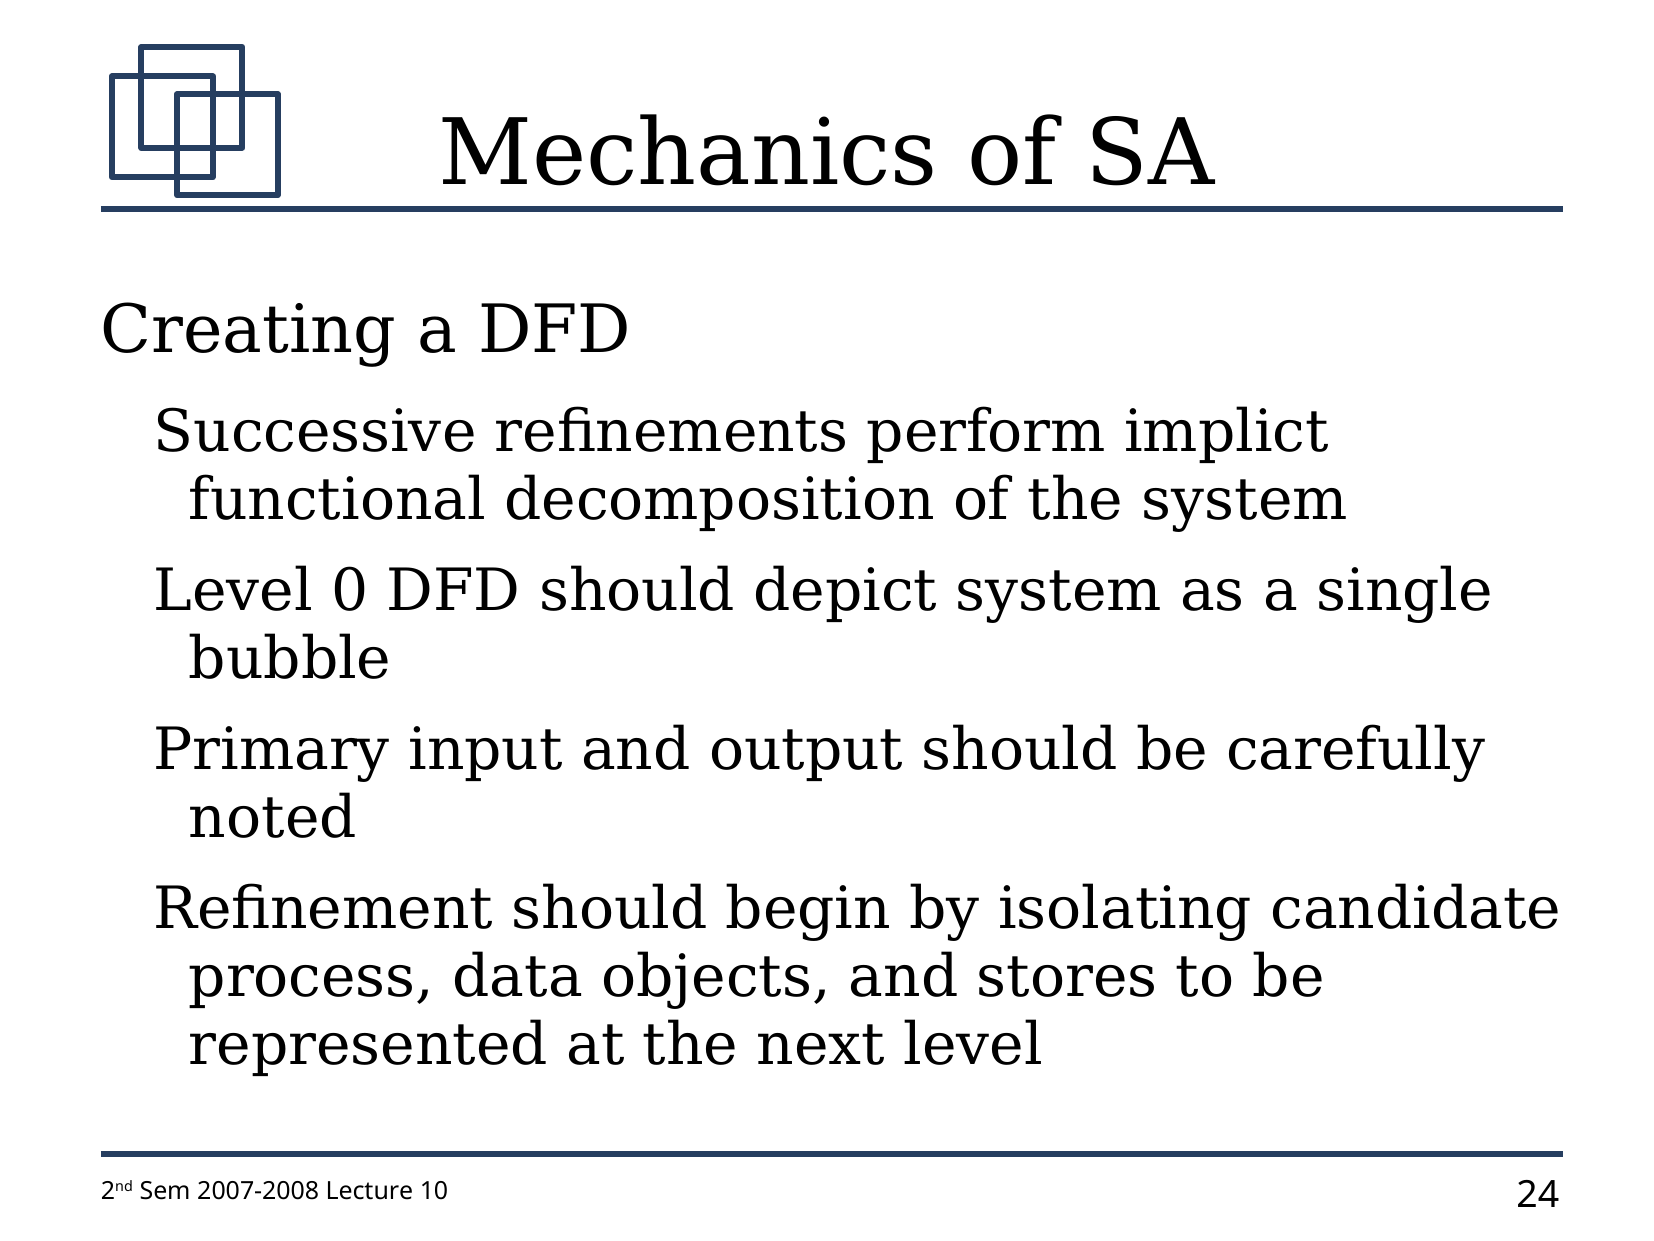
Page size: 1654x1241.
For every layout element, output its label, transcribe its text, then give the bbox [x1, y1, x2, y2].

title Mechanics of SA [82, 49, 1571, 257]
list Creating a DFD Successive refinements perform implict functional decomposition of the system Level 0 DFD should depict system as a single bubble Primary input and output should be carefully noted Refinement should begin by isolating candidate process, data objects, and stores to be represented at the next level [82, 290, 1571, 1109]
